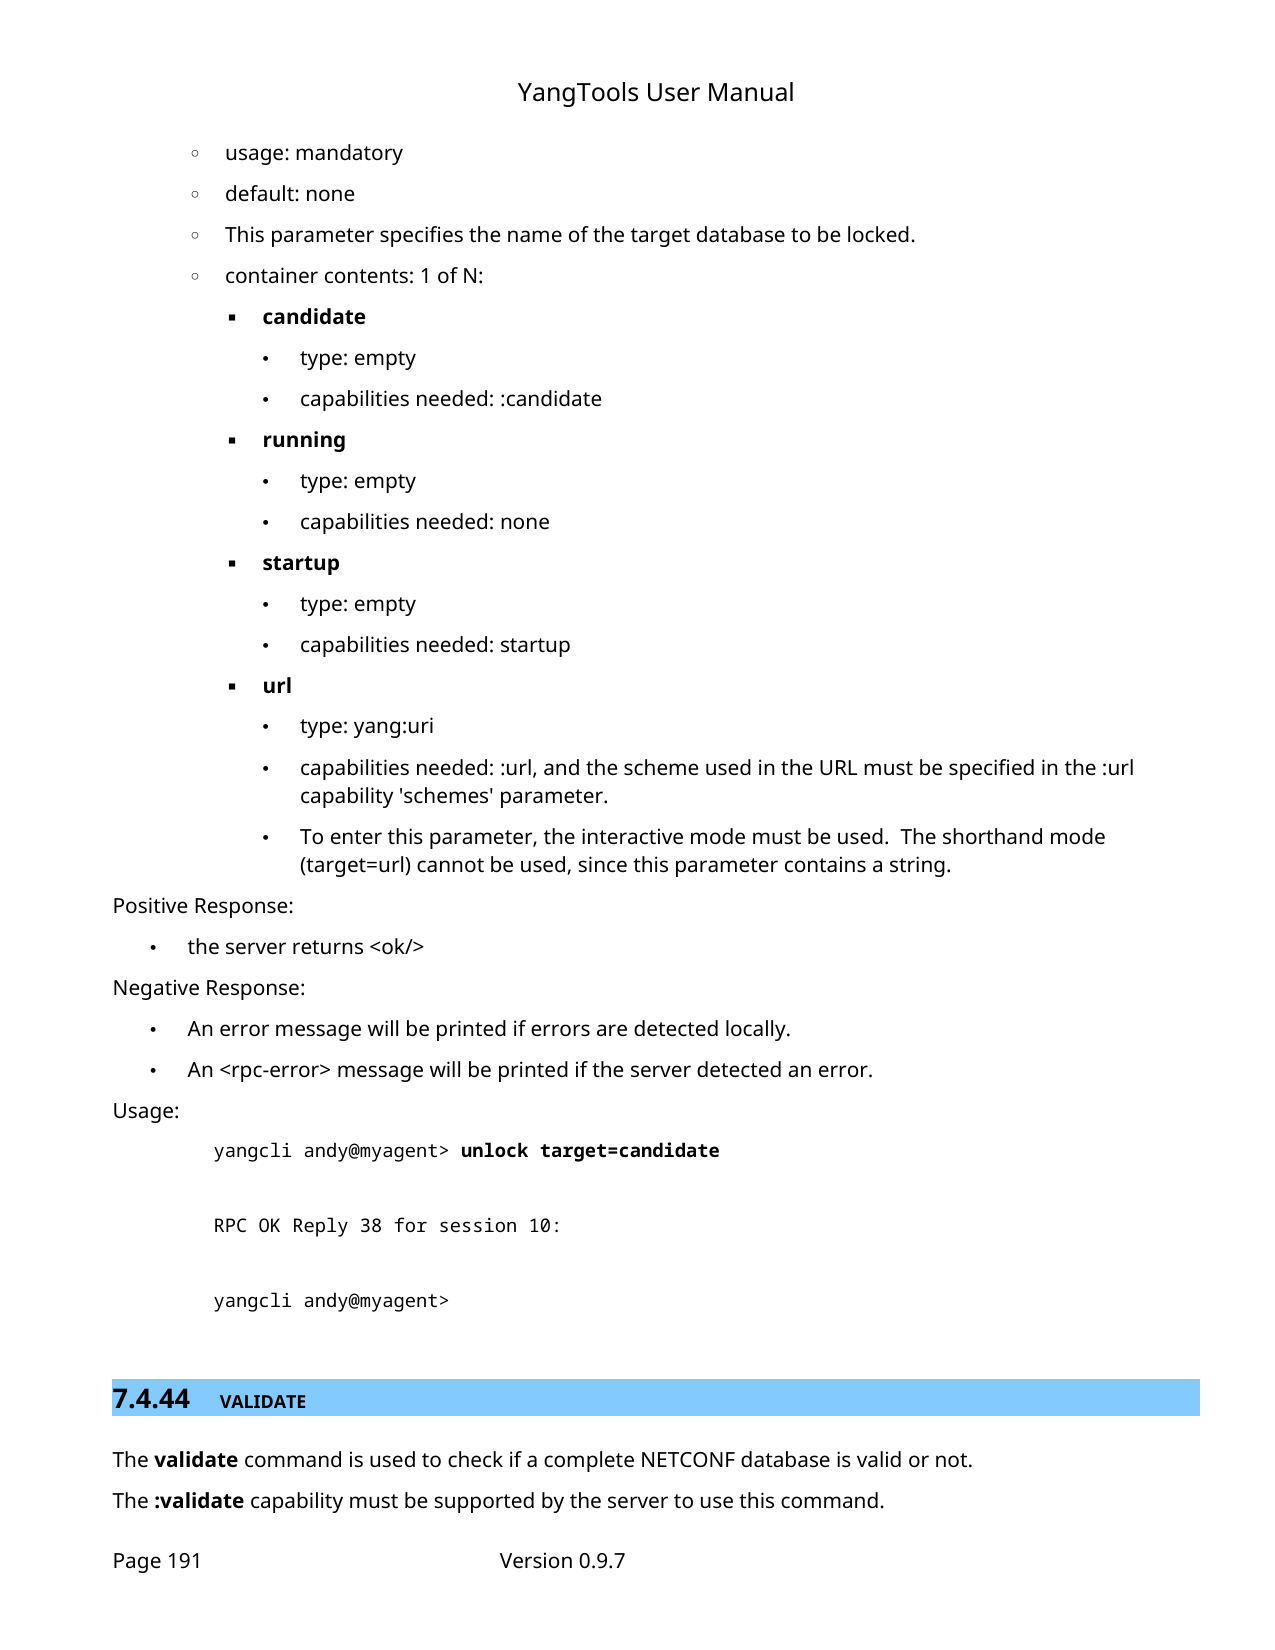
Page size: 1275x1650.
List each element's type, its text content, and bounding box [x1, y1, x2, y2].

list type: yang:uri [262, 712, 1200, 740]
list running [225, 425, 1200, 453]
list the server returns <ok/> [150, 932, 1200, 961]
text yangcli andy@myagent> unlock target=candidate [139, 1137, 1200, 1162]
text Negative Response: [112, 973, 1200, 1002]
list startup [225, 548, 1200, 576]
list type: empty [262, 466, 1200, 494]
list container contents: 1 of N: [187, 261, 1200, 290]
list type: empty [262, 589, 1200, 617]
subtitle validate [112, 1379, 1200, 1416]
text RPC OK Reply 38 for session 10: [139, 1212, 1200, 1237]
list capabilities needed: :candidate [262, 384, 1200, 413]
list An <rpc-error> message will be printed if the server detected an error. [150, 1055, 1200, 1083]
list usage: mandatory [187, 138, 1200, 167]
list capabilities needed: startup [262, 630, 1200, 658]
list default: none [187, 179, 1200, 208]
text yangcli andy@myagent> [139, 1287, 1200, 1312]
text The validate command is used to check if a complete NETCONF database is valid or not. [112, 1445, 1200, 1474]
list url [225, 671, 1200, 699]
text Positive Response: [112, 891, 1200, 920]
list This parameter specifies the name of the target database to be locked. [187, 220, 1200, 249]
text The :validate capability must be supported by the server to use this command. [112, 1486, 1200, 1514]
list type: empty [262, 343, 1200, 372]
list To enter this parameter, the interactive mode must be used. The shorthand mode (target=url) cannot be used, since this parameter contains a string. [262, 822, 1200, 879]
list An error message will be printed if errors are detected locally. [150, 1014, 1200, 1043]
list capabilities needed: :url, and the scheme used in the URL must be specified in the :url capability 'schemes' parameter. [262, 753, 1200, 809]
list capabilities needed: none [262, 507, 1200, 535]
text Usage: [112, 1096, 1200, 1124]
list candidate [225, 302, 1200, 331]
